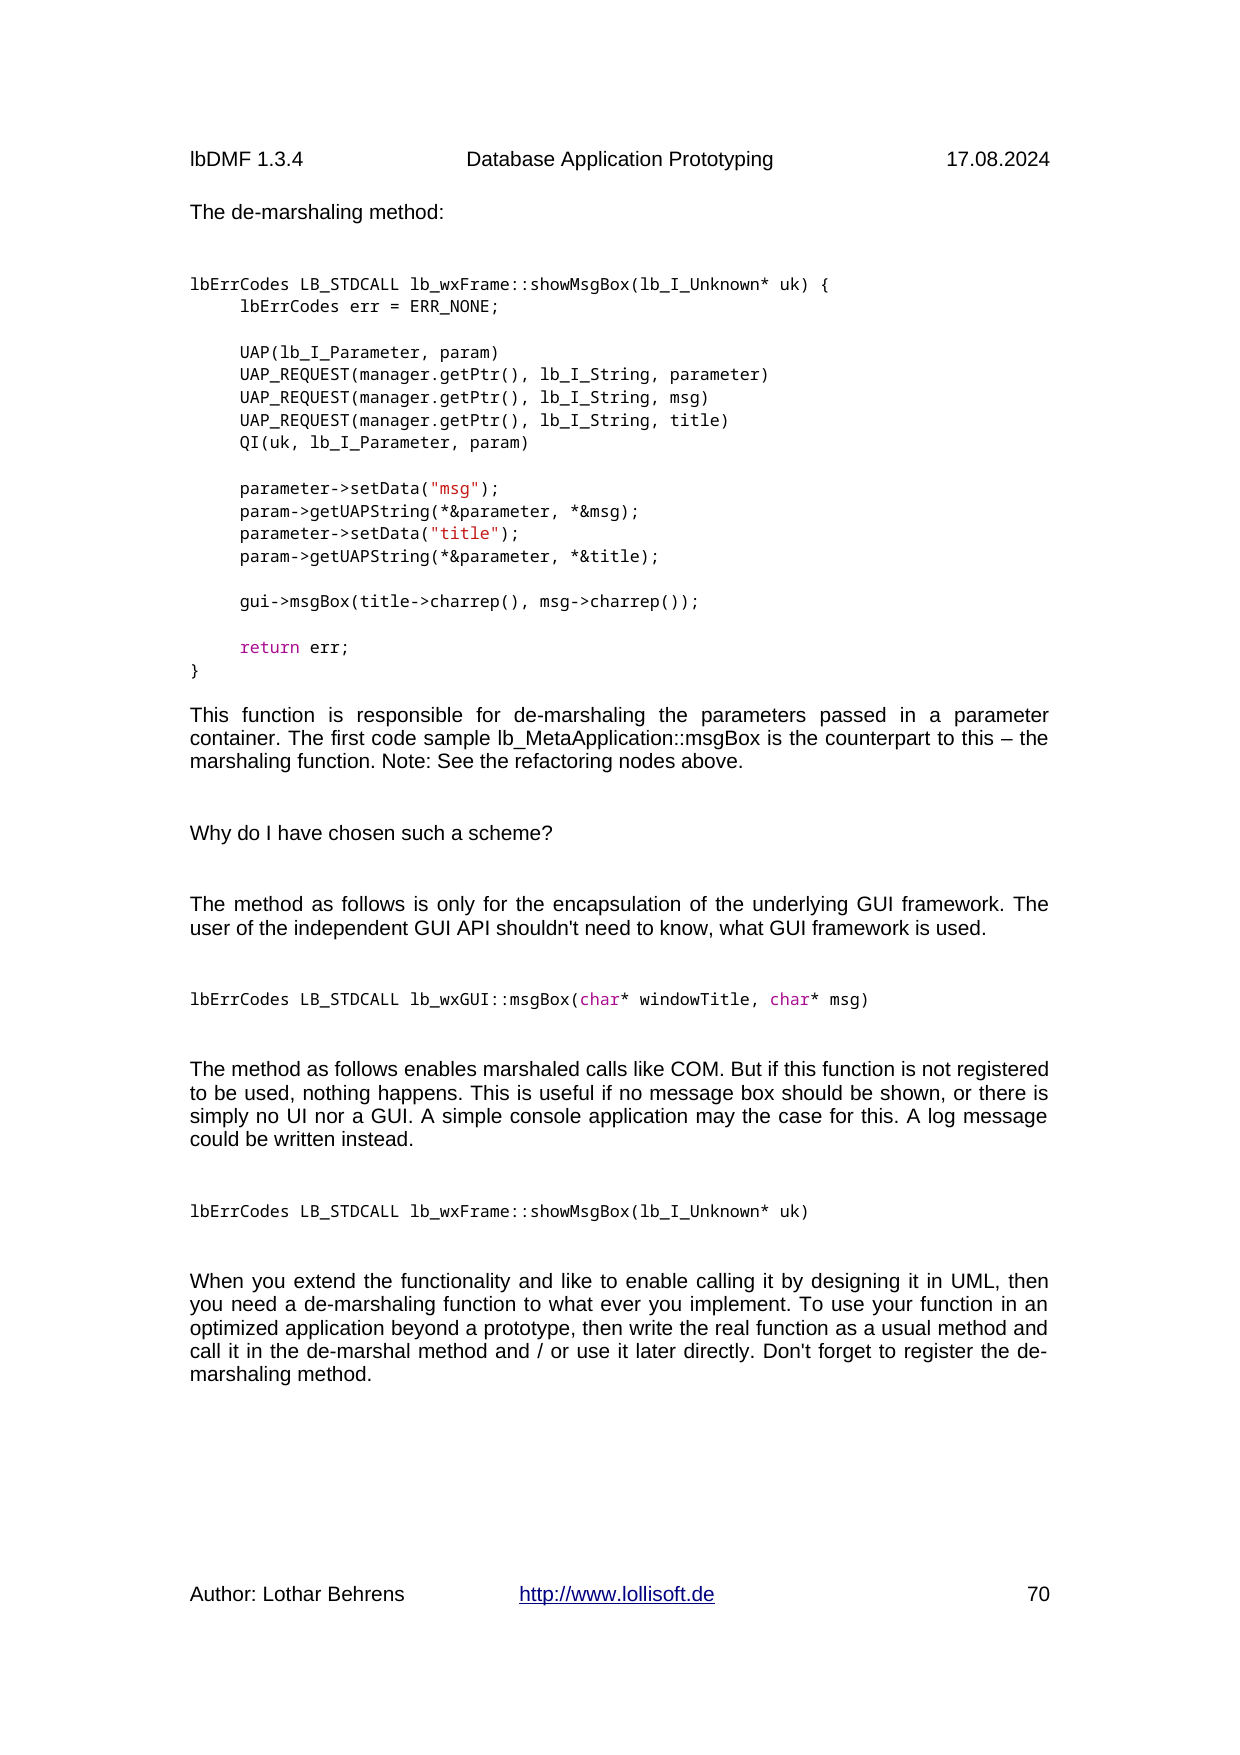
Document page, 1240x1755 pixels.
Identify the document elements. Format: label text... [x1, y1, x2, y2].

text parameter->setData("msg"); [189, 476, 1050, 499]
text lbErrCodes LB_STDCALL lb_wxFrame::showMsgBox(lb_I_Unknown* uk) [189, 1199, 1050, 1222]
text UAP(lb_I_Parameter, param) [189, 340, 1050, 363]
text lbErrCodes LB_STDCALL lb_wxGUI::msgBox(char* windowTitle, char* msg) [189, 988, 1050, 1010]
text param->getUAPString(*&parameter, *&title); [189, 544, 1050, 567]
text } [189, 658, 1050, 681]
text gui->msgBox(title->charrep(), msg->charrep()); [189, 590, 1050, 613]
text The de-marshaling method: [189, 201, 1050, 224]
text QI(uk, lb_I_Parameter, param) [189, 431, 1050, 454]
text lbErrCodes err = ERR_NONE; [189, 295, 1050, 317]
text return err; [189, 635, 1050, 658]
text This function is responsible for de-marshaling the parameters passed in a parameter container. The first code sample lb_MetaApplication::msgBox is the counterpart to this – the marshaling function. Note: See the refactoring nodes above. [189, 703, 1050, 773]
text Why do I have chosen such a scheme? [189, 821, 1050, 845]
text lbErrCodes LB_STDCALL lb_wxFrame::showMsgBox(lb_I_Unknown* uk) { [189, 272, 1050, 295]
text param->getUAPString(*&parameter, *&msg); [189, 499, 1050, 522]
text The method as follows enables marshaled calls like COM. But if this function is not registered to be used, nothing happens. This is useful if no message box should be shown, or there is simply no UI nor a GUI. A simple console application may the case for this. A log message could be written instead. [189, 1058, 1050, 1151]
text When you extend the functionality and like to enable calling it by designing it in UML, then you need a de-marshaling function to what ever you implement. To use your function in an optimized application beyond a prototype, then write the real function as a usual method and call it in the de-marshal method and / or use it later directly. Don't forget to register the de-marshaling method. [189, 1269, 1050, 1386]
text UAP_REQUEST(manager.getPtr(), lb_I_String, msg) [189, 386, 1050, 408]
text UAP_REQUEST(manager.getPtr(), lb_I_String, parameter) [189, 363, 1050, 386]
text parameter->setData("title"); [189, 522, 1050, 544]
text UAP_REQUEST(manager.getPtr(), lb_I_String, title) [189, 408, 1050, 431]
text The method as follows is only for the encapsulation of the underlying GUI framework. The user of the independent GUI API shouldn't need to know, what GUI framework is used. [189, 893, 1050, 939]
